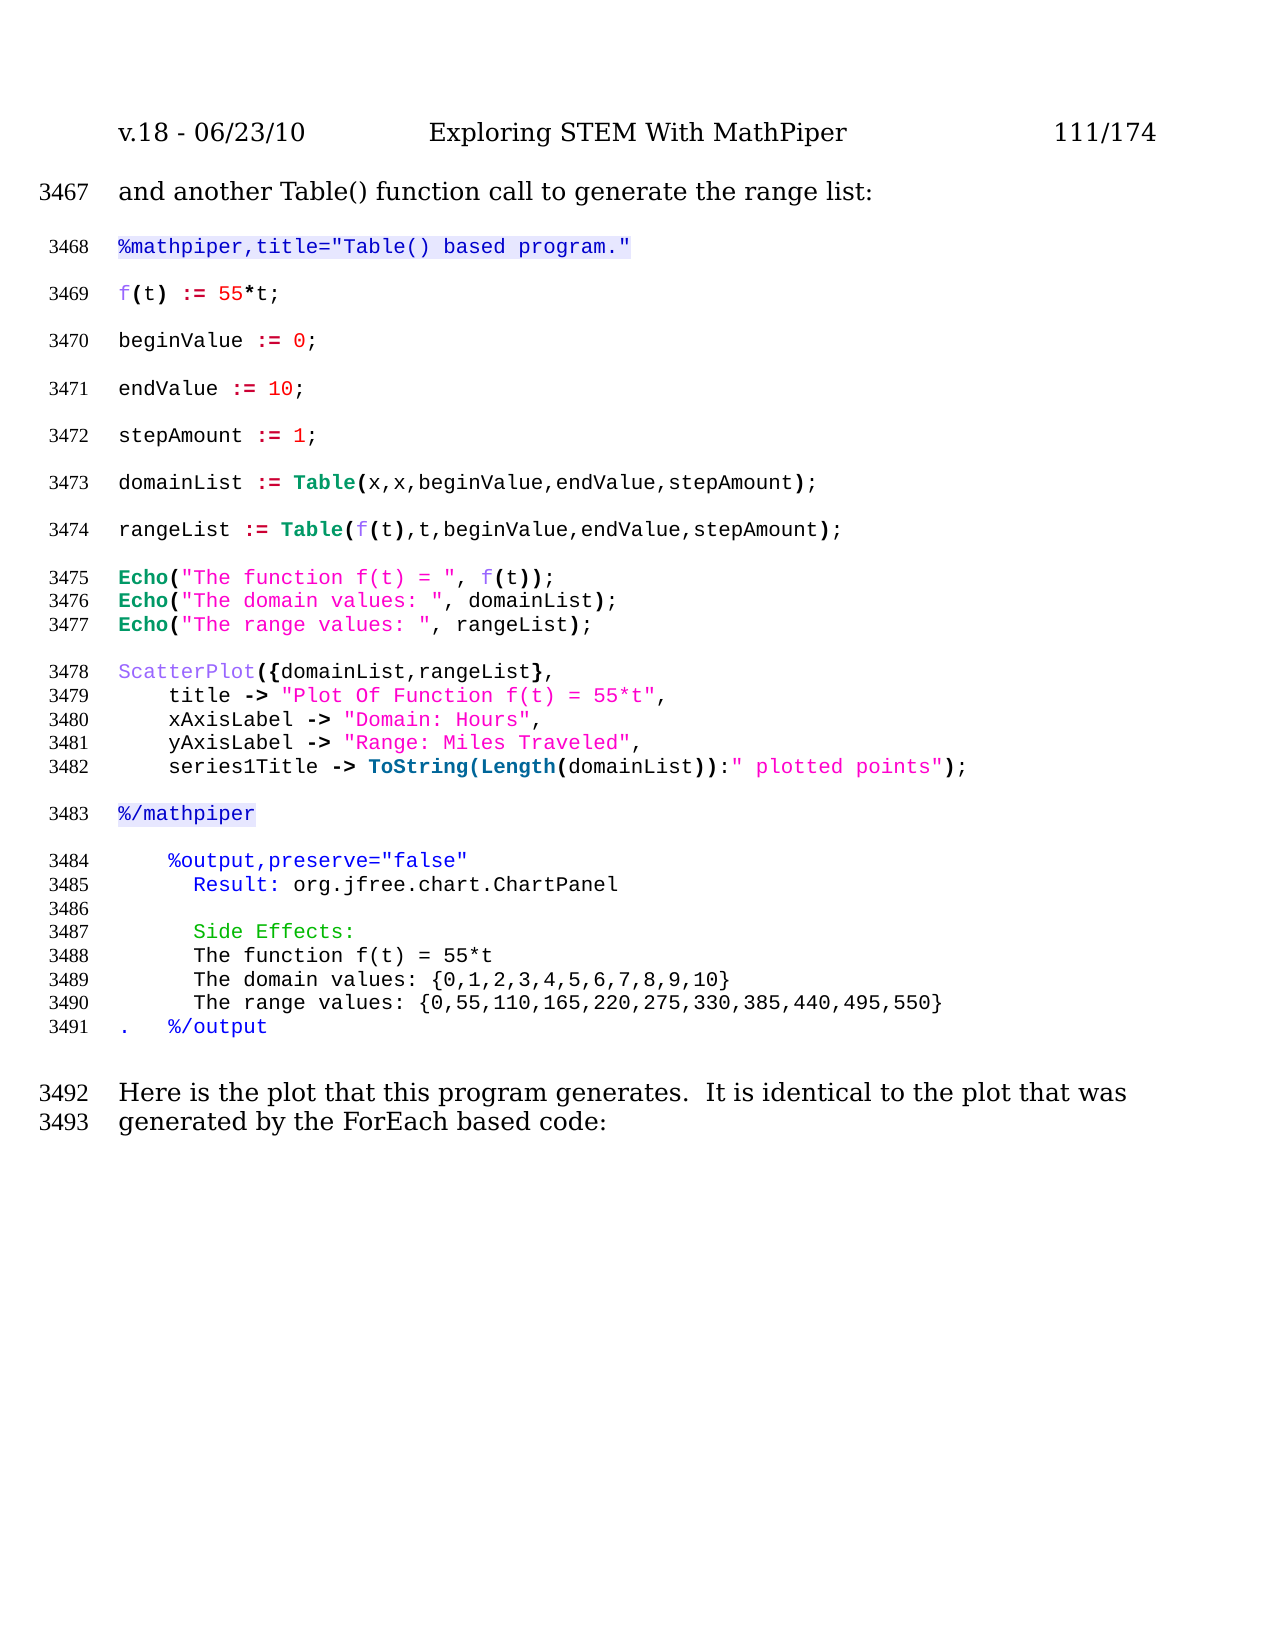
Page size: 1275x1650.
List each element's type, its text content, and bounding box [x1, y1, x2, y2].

text endValue := 10; [118, 377, 1157, 401]
text ScatterPlot({domainList,rangeList}, [118, 661, 1157, 685]
text %output,preserve="false" [118, 850, 1157, 874]
text The range values: {0,55,110,165,220,275,330,385,440,495,550} [118, 992, 1157, 1016]
text title -> "Plot Of Function f(t) = 55*t", [118, 685, 1157, 708]
text . %/output [118, 1016, 1157, 1039]
text The function f(t) = 55*t [118, 945, 1157, 969]
text beginValue := 0; [118, 330, 1157, 354]
text Echo("The function f(t) = ", f(t)); [118, 567, 1157, 590]
text rangeList := Table(f(t),t,beginValue,endValue,stepAmount); [118, 519, 1157, 543]
text Result: org.jfree.chart.ChartPanel [118, 874, 1157, 898]
text f(t) := 55*t; [118, 283, 1157, 307]
text Echo("The domain values: ", domainList); [118, 590, 1157, 614]
text %/mathpiper [118, 803, 1157, 827]
text domainList := Table(x,x,beginValue,endValue,stepAmount); [118, 472, 1157, 496]
text yAxisLabel -> "Range: Miles Traveled", [118, 732, 1157, 756]
text stepAmount := 1; [118, 425, 1157, 448]
text %mathpiper,title="Table() based program." [118, 236, 1157, 259]
text Here is the plot that this program generates. It is identical to the plot that was generated by the ForEach based code: [118, 1078, 1157, 1136]
text Side Effects: [118, 921, 1157, 945]
text Echo("The range values: ", rangeList); [118, 614, 1157, 638]
text xAxisLabel -> "Domain: Hours", [118, 708, 1157, 732]
text The domain values: {0,1,2,3,4,5,6,7,8,9,10} [118, 969, 1157, 992]
text and another Table() function call to generate the range list: [118, 177, 1157, 206]
text series1Title -> ToString(Length(domainList)):" plotted points"); [118, 756, 1157, 779]
